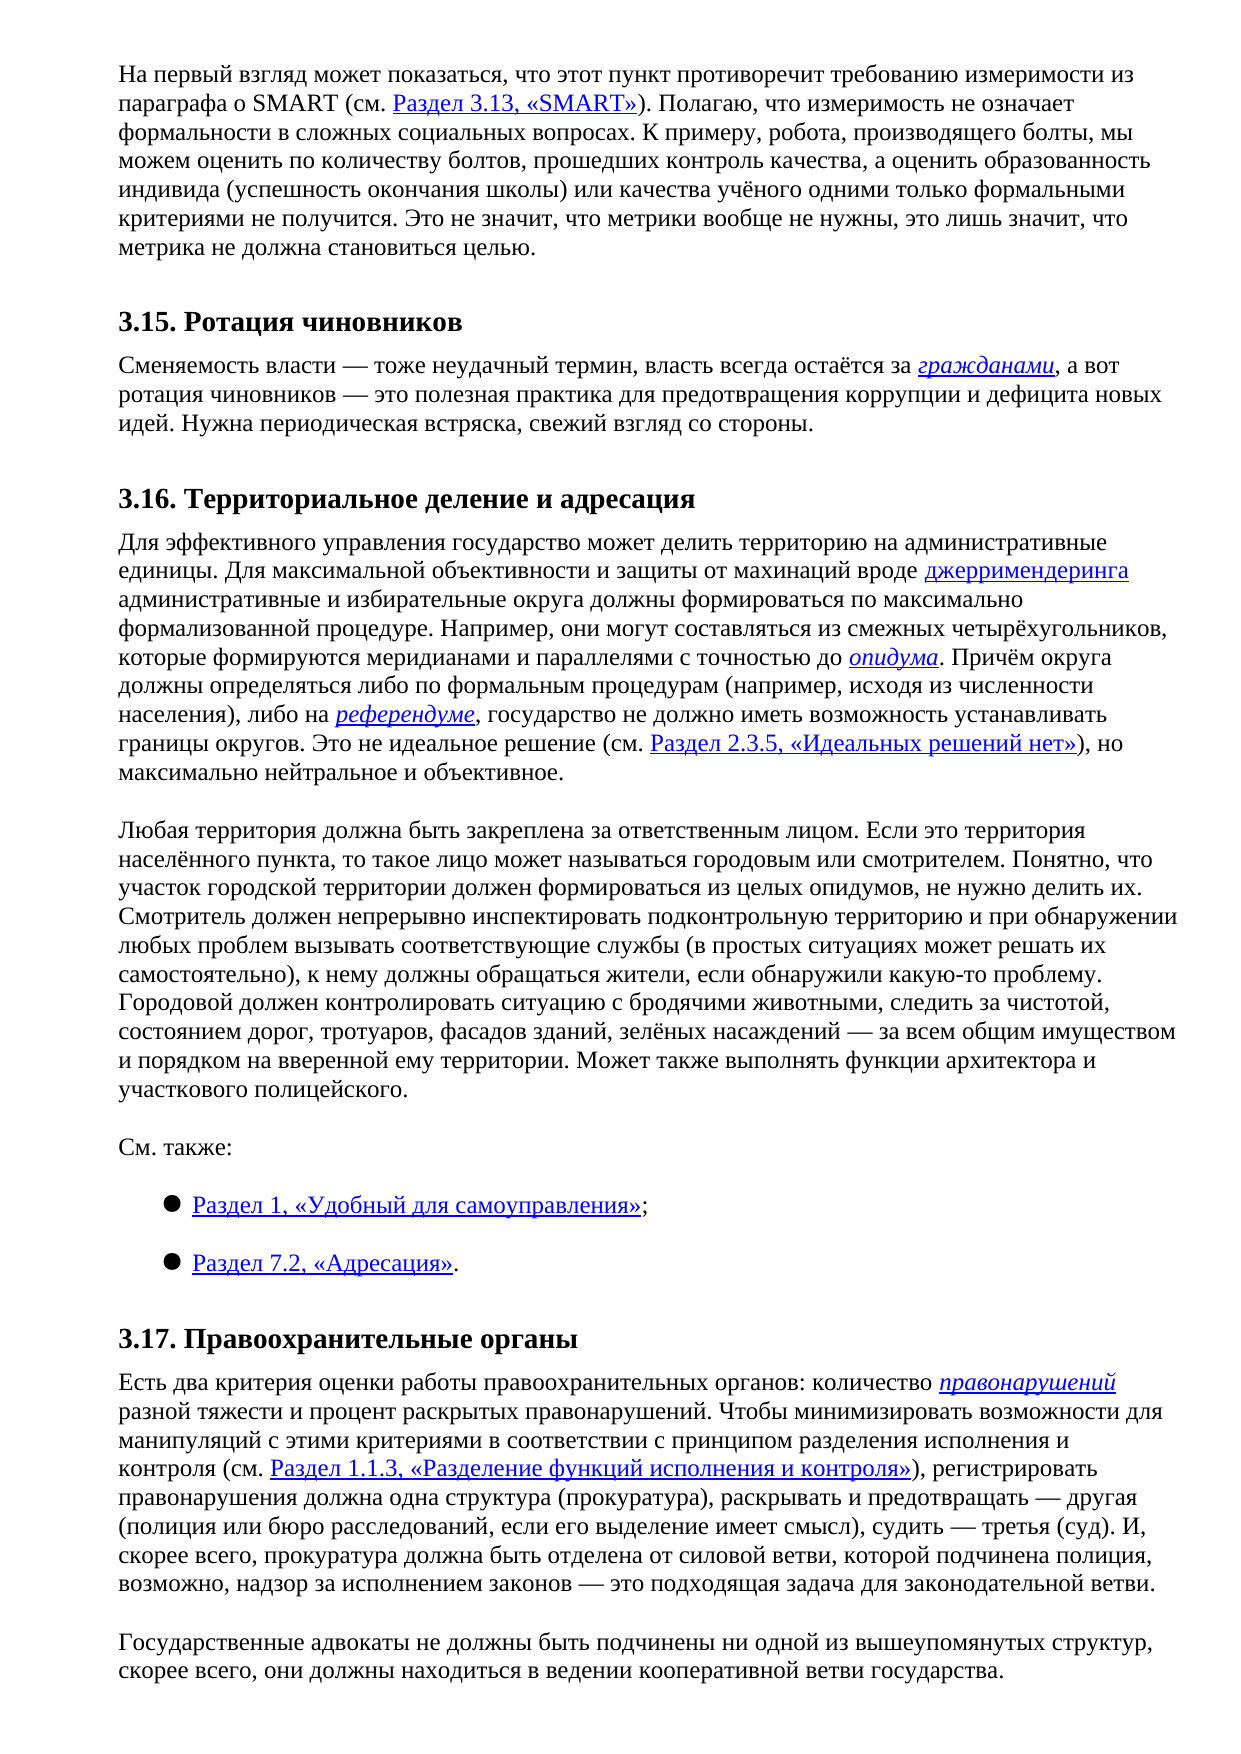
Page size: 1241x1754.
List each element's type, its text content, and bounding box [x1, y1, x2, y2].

list Раздел 1, «Удобный для самоуправления»; [162, 1190, 1181, 1219]
text См. также: [118, 1132, 1181, 1161]
subtitle 3.15. Ротация чиновников [118, 304, 1181, 338]
text На первый взгляд может показаться, что этот пункт противоречит требованию измеримости из параграфа о SMART (см. Раздел 3.13, «SMART»). Полагаю, что измеримость не означает формальности в сложных социальных вопросах. К примеру, робота, производящего болты, мы можем оценить по количеству болтов, прошедших контроль качества, а оценить образованность индивида (успешность окончания школы) или качества учёного одними только формальными критериями не получится. Это не значит, что метрики вообще не нужны, это лишь значит, что метрика не должна становиться целью. [118, 59, 1181, 260]
text Любая территория должна быть закреплена за ответственным лицом. Если это территория населённого пункта, то такое лицо может называться городовым или смотрителем. Понятно, что участок городской территории должен формироваться из целых опидумов, не нужно делить их. Смотритель должен непрерывно инспектировать подконтрольную территорию и при обнаружении любых проблем вызывать соответствующие службы (в простых ситуациях может решать их самостоятельно), к нему должны обращаться жители, если обнаружили какую-то проблему. Городовой должен контролировать ситуацию с бродячими животными, следить за чистотой, состоянием дорог, тротуаров, фасадов зданий, зелёных насаждений — за всем общим имуществом и порядком на вверенной ему территории. Может также выполнять функции архитектора и участкового полицейского. [118, 815, 1181, 1102]
text Государственные адвокаты не должны быть подчинены ни одной из вышеупомянутых структур, скорее всего, они должны находиться в ведении кооперативной ветви государства. [118, 1627, 1181, 1684]
text Для эффективного управления государство может делить территорию на административные единицы. Для максимальной объективности и защиты от махинаций вроде джерримендеринга административные и избирательные округа должны формироваться по максимально формализованной процедуре. Например, они могут составляться из смежных четырёхугольников, которые формируются меридианами и параллелями с точностью до опидума. Причём округа должны определяться либо по формальным процедурам (например, исходя из численности населения), либо на референдуме, государство не должно иметь возможность устанавливать границы округов. Это не идеальное решение (см. Раздел 2.3.5, «Идеальных решений нет»), но максимально нейтральное и объективное. [118, 527, 1181, 786]
subtitle 3.16. Территориальное деление и адресация [118, 481, 1181, 514]
list Раздел 7.2, «Адресация». [162, 1248, 1181, 1277]
subtitle 3.17. Правоохранительные органы [118, 1321, 1181, 1355]
text Сменяемость власти — тоже неудачный термин, власть всегда остаётся за гражданами, а вот ротация чиновников — это полезная практика для предотвращения коррупции и дефицита новых идей. Нужна периодическая встряска, свежий взгляд со стороны. [118, 350, 1181, 437]
text Есть два критерия оценки работы правоохранительных органов: количество правонарушений разной тяжести и процент раскрытых правонарушений. Чтобы минимизировать возможности для манипуляций с этими критериями в соответствии с принципом разделения исполнения и контроля (см. Раздел 1.1.3, «Разделение функций исполнения и контроля»), регистрировать правонарушения должна одна структура (прокуратура), раскрывать и предотвращать — другая (полиция или бюро расследований, если его выделение имеет смысл), судить — третья (суд). И, скорее всего, прокуратура должна быть отделена от силовой ветви, которой подчинена полиция, возможно, надзор за исполнением законов — это подходящая задача для законодательной ветви. [118, 1367, 1181, 1597]
